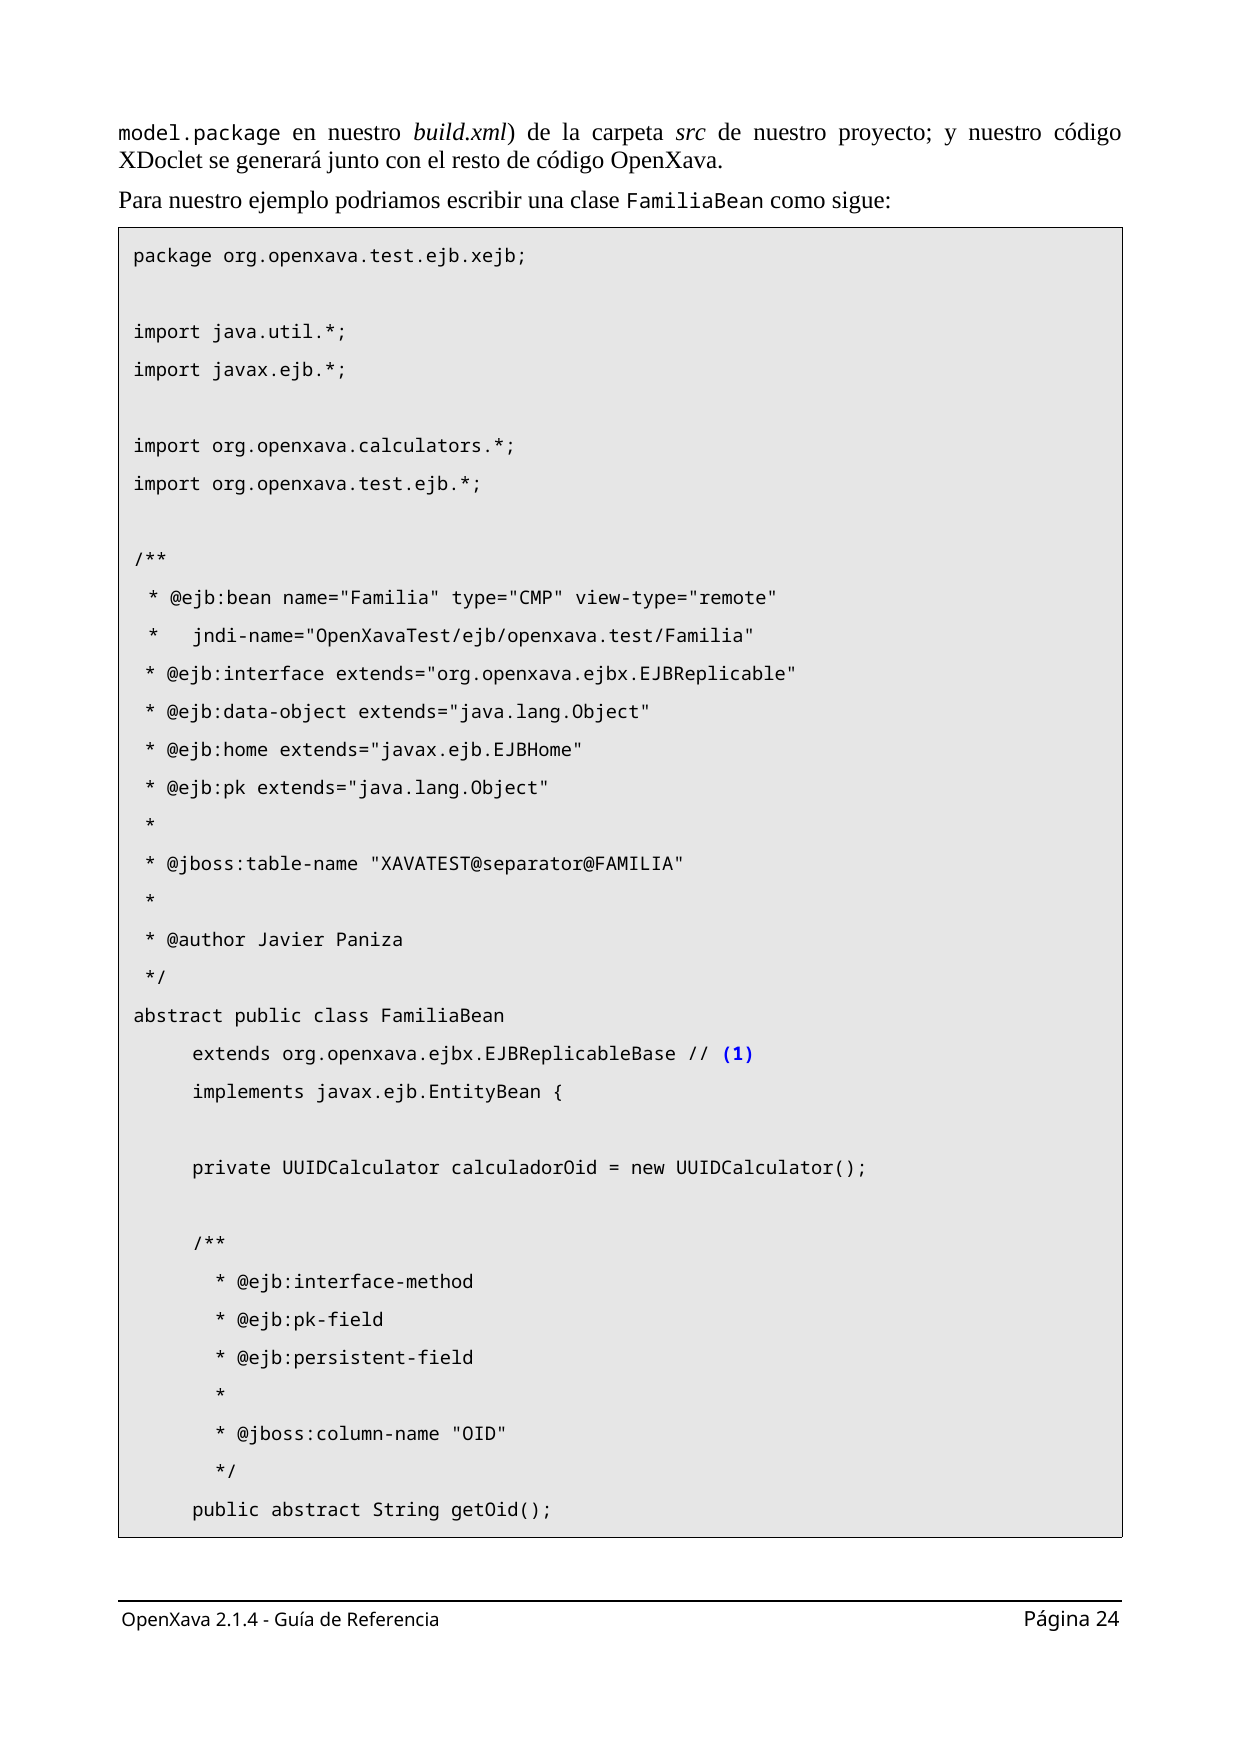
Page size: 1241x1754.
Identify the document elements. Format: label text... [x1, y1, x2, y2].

text * @ejb:interface extends="org.openxava.ejbx.EJBReplicable" [119, 646, 1122, 683]
text * @jboss:table-name "XAVATEST@separator@FAMILIA" [119, 836, 1122, 874]
text * @ejb:data-object extends="java.lang.Object" [119, 683, 1122, 722]
text import org.openxava.calculators.*; [119, 417, 1122, 455]
text * @jboss:column-name "OID" [119, 1406, 1122, 1444]
text * @ejb:pk-field [119, 1292, 1122, 1330]
list * @ejb:bean name="Familia" type="CMP" view-type="remote" [119, 569, 1122, 607]
text public abstract String getOid(); [119, 1482, 1122, 1537]
text import org.openxava.test.ejb.*; [119, 455, 1122, 493]
text abstract public class FamiliaBean [119, 988, 1122, 1026]
text * @ejb:persistent-field [119, 1330, 1122, 1368]
text * @ejb:home extends="javax.ejb.EJBHome" [119, 722, 1122, 759]
text model.package en nuestro build.xml) de la carpeta src de nuestro proyecto; y nuestro código XDoclet se generará junto con el resto de código OpenXava. [118, 118, 1122, 174]
text /** [119, 1216, 1122, 1254]
text Para nuestro ejemplo podriamos escribir una clase FamiliaBean como sigue: [118, 187, 1122, 215]
text */ [119, 1444, 1122, 1482]
text * @ejb:interface-method [119, 1254, 1122, 1292]
text package org.openxava.test.ejb.xejb; [119, 228, 1122, 265]
text import java.util.*; [119, 303, 1122, 341]
text implements javax.ejb.EntityBean { [119, 1064, 1122, 1102]
text * [119, 798, 1122, 836]
text * [119, 1368, 1122, 1406]
text * @author Javier Paniza [119, 912, 1122, 950]
text private UUIDCalculator calculadorOid = new UUIDCalculator(); [119, 1140, 1122, 1178]
list * jndi-name="OpenXavaTest/ejb/openxava.test/Familia" [119, 607, 1122, 646]
text */ [119, 950, 1122, 988]
text * [119, 874, 1122, 912]
text import javax.ejb.*; [119, 341, 1122, 379]
text * @ejb:pk extends="java.lang.Object" [119, 759, 1122, 798]
text extends org.openxava.ejbx.EJBReplicableBase // (1) [119, 1026, 1122, 1064]
text /** [119, 531, 1122, 569]
